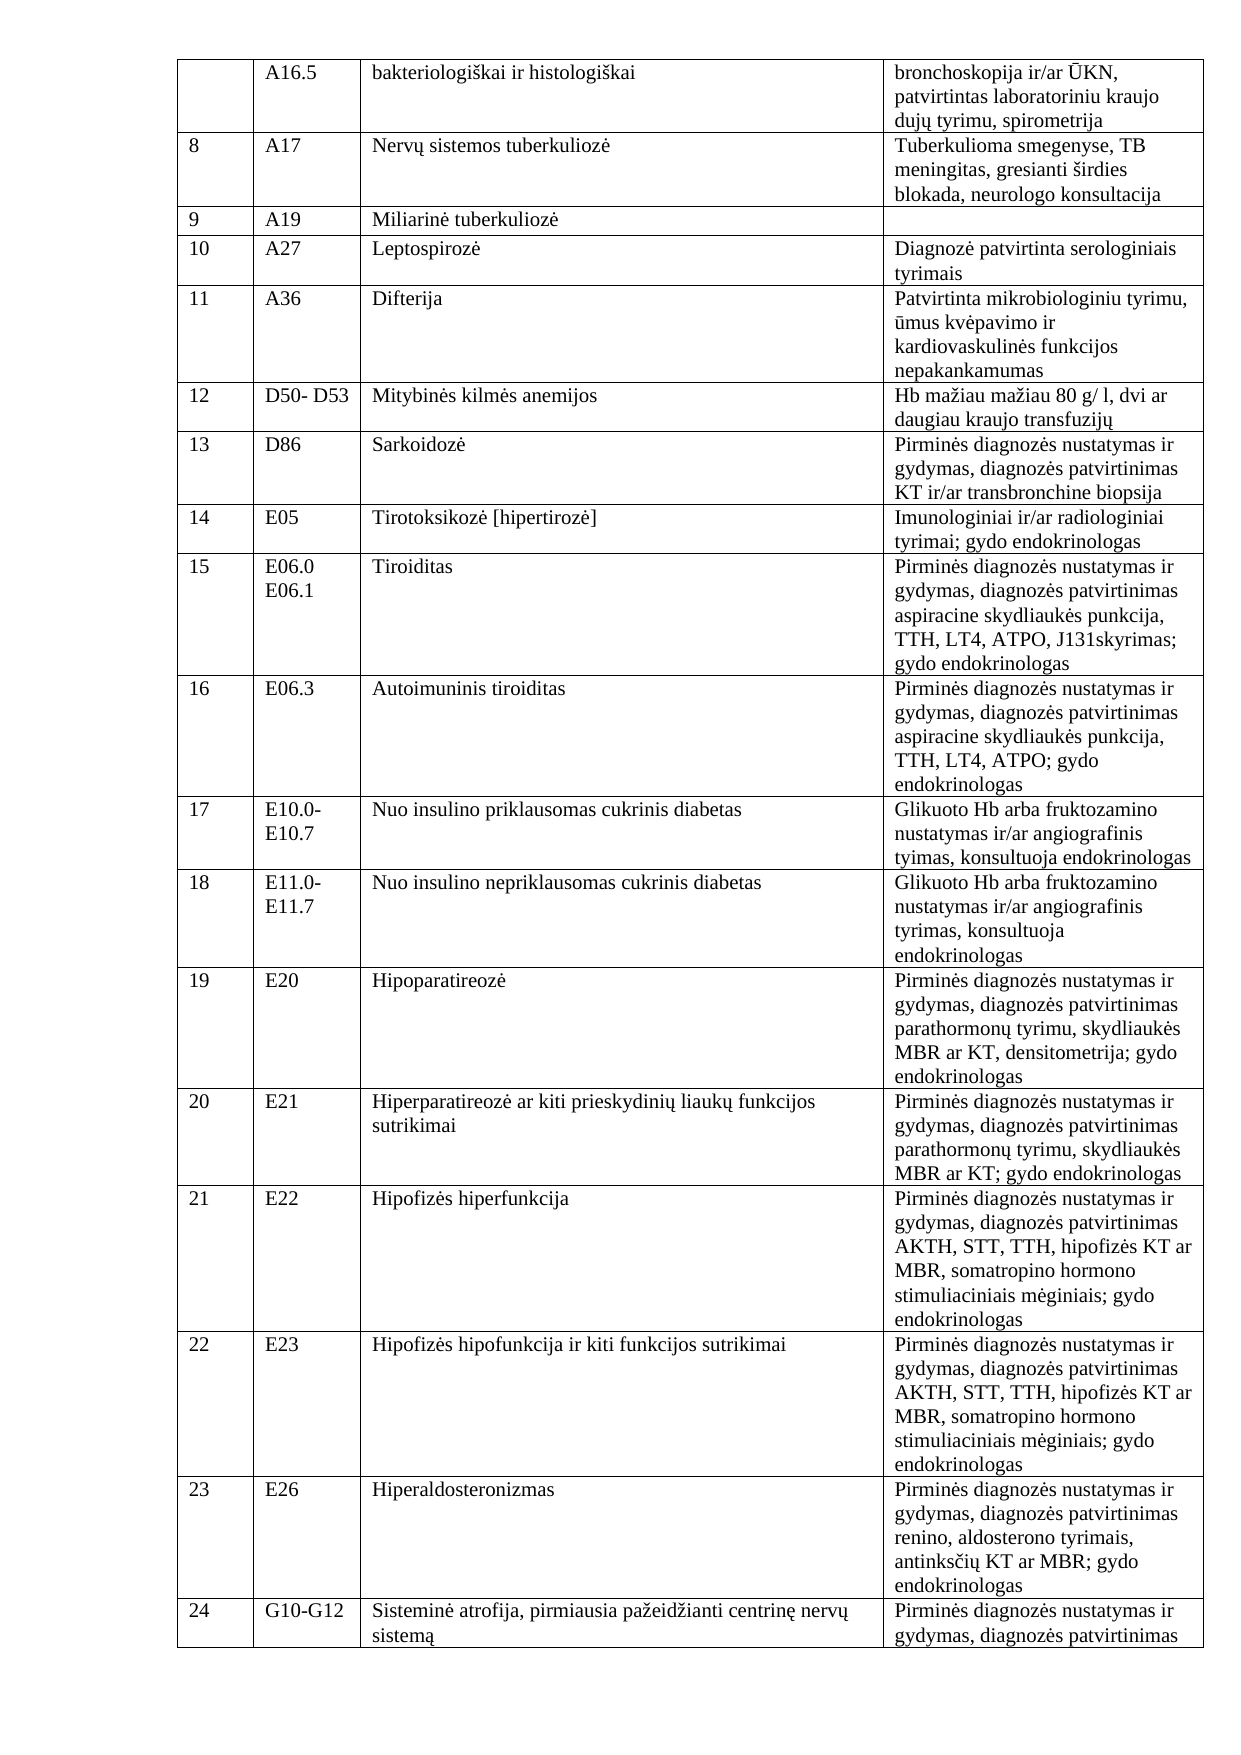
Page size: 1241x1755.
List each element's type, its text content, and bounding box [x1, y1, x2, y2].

table_cell 14 [178, 505, 253, 553]
table_cell [178, 60, 253, 132]
table_cell 18 [178, 870, 253, 967]
table_cell A19 [254, 207, 360, 235]
table_cell E21 [254, 1089, 360, 1185]
table_cell A36 [254, 286, 360, 382]
table_cell 15 [178, 554, 253, 675]
table_cell 22 [178, 1332, 253, 1476]
table_cell E05 [254, 505, 360, 553]
table_cell 16 [178, 676, 253, 796]
table_cell 23 [178, 1477, 253, 1597]
table_cell E06.3 [254, 676, 360, 796]
table_cell Pirminės diagnozės nustatymas ir gydymas, diagnozės patvirtinimas AKTH, STT, TTH, hipofizės KT ar MBR, somatropino hormono stimuliaciniais mėginiais; gydo endokrinologas [884, 1186, 1203, 1331]
table_cell Pirminės diagnozės nustatymas ir gydymas, diagnozės patvirtinimas parathormonų tyrimu, skydliaukės MBR ar KT; gydo endokrinologas [884, 1089, 1203, 1185]
table_cell 8 [178, 133, 253, 206]
table_cell Hiperaldosteronizmas [361, 1477, 883, 1597]
table_cell 12 [178, 383, 253, 431]
table_cell Sisteminė atrofija, pirmiausia pažeidžianti centrinę nervų sistemą [361, 1599, 883, 1647]
table_cell Pirminės diagnozės nustatymas ir gydymas, diagnozės patvirtinimas aspiracine skydliaukės punkcija, TTH, LT4, ATPO, J131skyrimas; gydo endokrinologas [884, 554, 1203, 675]
table_cell Hb mažiau mažiau 80 g/ l, dvi ar daugiau kraujo transfuzijų [884, 383, 1203, 431]
table_cell Pirminės diagnozės nustatymas ir gydymas, diagnozės patvirtinimas AKTH, STT, TTH, hipofizės KT ar MBR, somatropino hormono stimuliaciniais mėginiais; gydo endokrinologas [884, 1332, 1203, 1476]
table_cell Pirminės diagnozės nustatymas ir gydymas, diagnozės patvirtinimas aspiracine skydliaukės punkcija, TTH, LT4, ATPO; gydo endokrinologas [884, 676, 1203, 796]
table_cell E23 [254, 1332, 360, 1476]
table_cell bronchoskopija ir/ar ŪKN, patvirtintas laboratoriniu kraujo dujų tyrimu, spirometrija [884, 60, 1203, 132]
table_cell Nervų sistemos tuberkuliozė [361, 133, 883, 206]
table_cell Diagnozė patvirtinta serologiniais tyrimais [884, 236, 1203, 284]
table_cell E10.0-E10.7 [254, 797, 360, 869]
table_cell 17 [178, 797, 253, 869]
table_cell Hiperparatireozė ar kiti prieskydinių liaukų funkcijos sutrikimai [361, 1089, 883, 1185]
table_cell A17 [254, 133, 360, 206]
table_cell A27 [254, 236, 360, 284]
table_cell Leptospirozė [361, 236, 883, 284]
table_cell Imunologiniai ir/ar radiologiniai tyrimai; gydo endokrinologas [884, 505, 1203, 553]
table_cell Nuo insulino nepriklausomas cukrinis diabetas [361, 870, 883, 967]
table_cell 10 [178, 236, 253, 284]
table_cell 20 [178, 1089, 253, 1185]
table_cell Pirminės diagnozės nustatymas ir gydymas, diagnozės patvirtinimas KT ir/ar transbronchine biopsija [884, 432, 1203, 504]
table_cell Glikuoto Hb arba fruktozamino nustatymas ir/ar angiografinis tyimas, konsultuoja endokrinologas [884, 797, 1203, 869]
table_cell 24 [178, 1599, 253, 1647]
table_cell Autoimuninis tiroiditas [361, 676, 883, 796]
table_cell D86 [254, 432, 360, 504]
table_cell Nuo insulino priklausomas cukrinis diabetas [361, 797, 883, 869]
table_cell Hipofizės hiperfunkcija [361, 1186, 883, 1331]
table_cell 9 [178, 207, 253, 235]
table_cell Tirotoksikozė [hipertirozė] [361, 505, 883, 553]
table_cell 19 [178, 968, 253, 1088]
table_cell Tuberkulioma smegenyse, TB meningitas, gresianti širdies blokada, neurologo konsultacija [884, 133, 1203, 206]
table_cell Patvirtinta mikrobiologiniu tyrimu, ūmus kvėpavimo ir kardiovaskulinės funkcijos nepakankamumas [884, 286, 1203, 382]
table_cell Sarkoidozė [361, 432, 883, 504]
table_cell D50- D53 [254, 383, 360, 431]
table_cell Mitybinės kilmės anemijos [361, 383, 883, 431]
table_cell Pirminės diagnozės nustatymas ir gydymas, diagnozės patvirtinimas renino, aldosterono tyrimais, antinksčių KT ar MBR; gydo endokrinologas [884, 1477, 1203, 1597]
table_cell Pirminės diagnozės nustatymas ir gydymas, diagnozės patvirtinimas parathormonų tyrimu, skydliaukės MBR ar KT, densitometrija; gydo endokrinologas [884, 968, 1203, 1088]
table_cell E26 [254, 1477, 360, 1597]
table_cell 13 [178, 432, 253, 504]
table_cell A16.5 [254, 60, 360, 132]
table_cell 21 [178, 1186, 253, 1331]
table_cell E20 [254, 968, 360, 1088]
table_cell G10-G12 [254, 1599, 360, 1647]
table_cell Difterija [361, 286, 883, 382]
table_cell Tiroiditas [361, 554, 883, 675]
table_cell bakteriologiškai ir histologiškai [361, 60, 883, 132]
table_cell 11 [178, 286, 253, 382]
table_cell Hipofizės hipofunkcija ir kiti funkcijos sutrikimai [361, 1332, 883, 1476]
table_cell Miliarinė tuberkuliozė [361, 207, 883, 235]
table_cell E06.0 E06.1 [254, 554, 360, 675]
table_cell Glikuoto Hb arba fruktozamino nustatymas ir/ar angiografinis tyrimas, konsultuoja endokrinologas [884, 870, 1203, 967]
table_cell Pirminės diagnozės nustatymas ir gydymas, diagnozės patvirtinimas [884, 1599, 1203, 1647]
table_cell [884, 207, 1203, 235]
table_cell E11.0-E11.7 [254, 870, 360, 967]
table_cell E22 [254, 1186, 360, 1331]
table_cell Hipoparatireozė [361, 968, 883, 1088]
